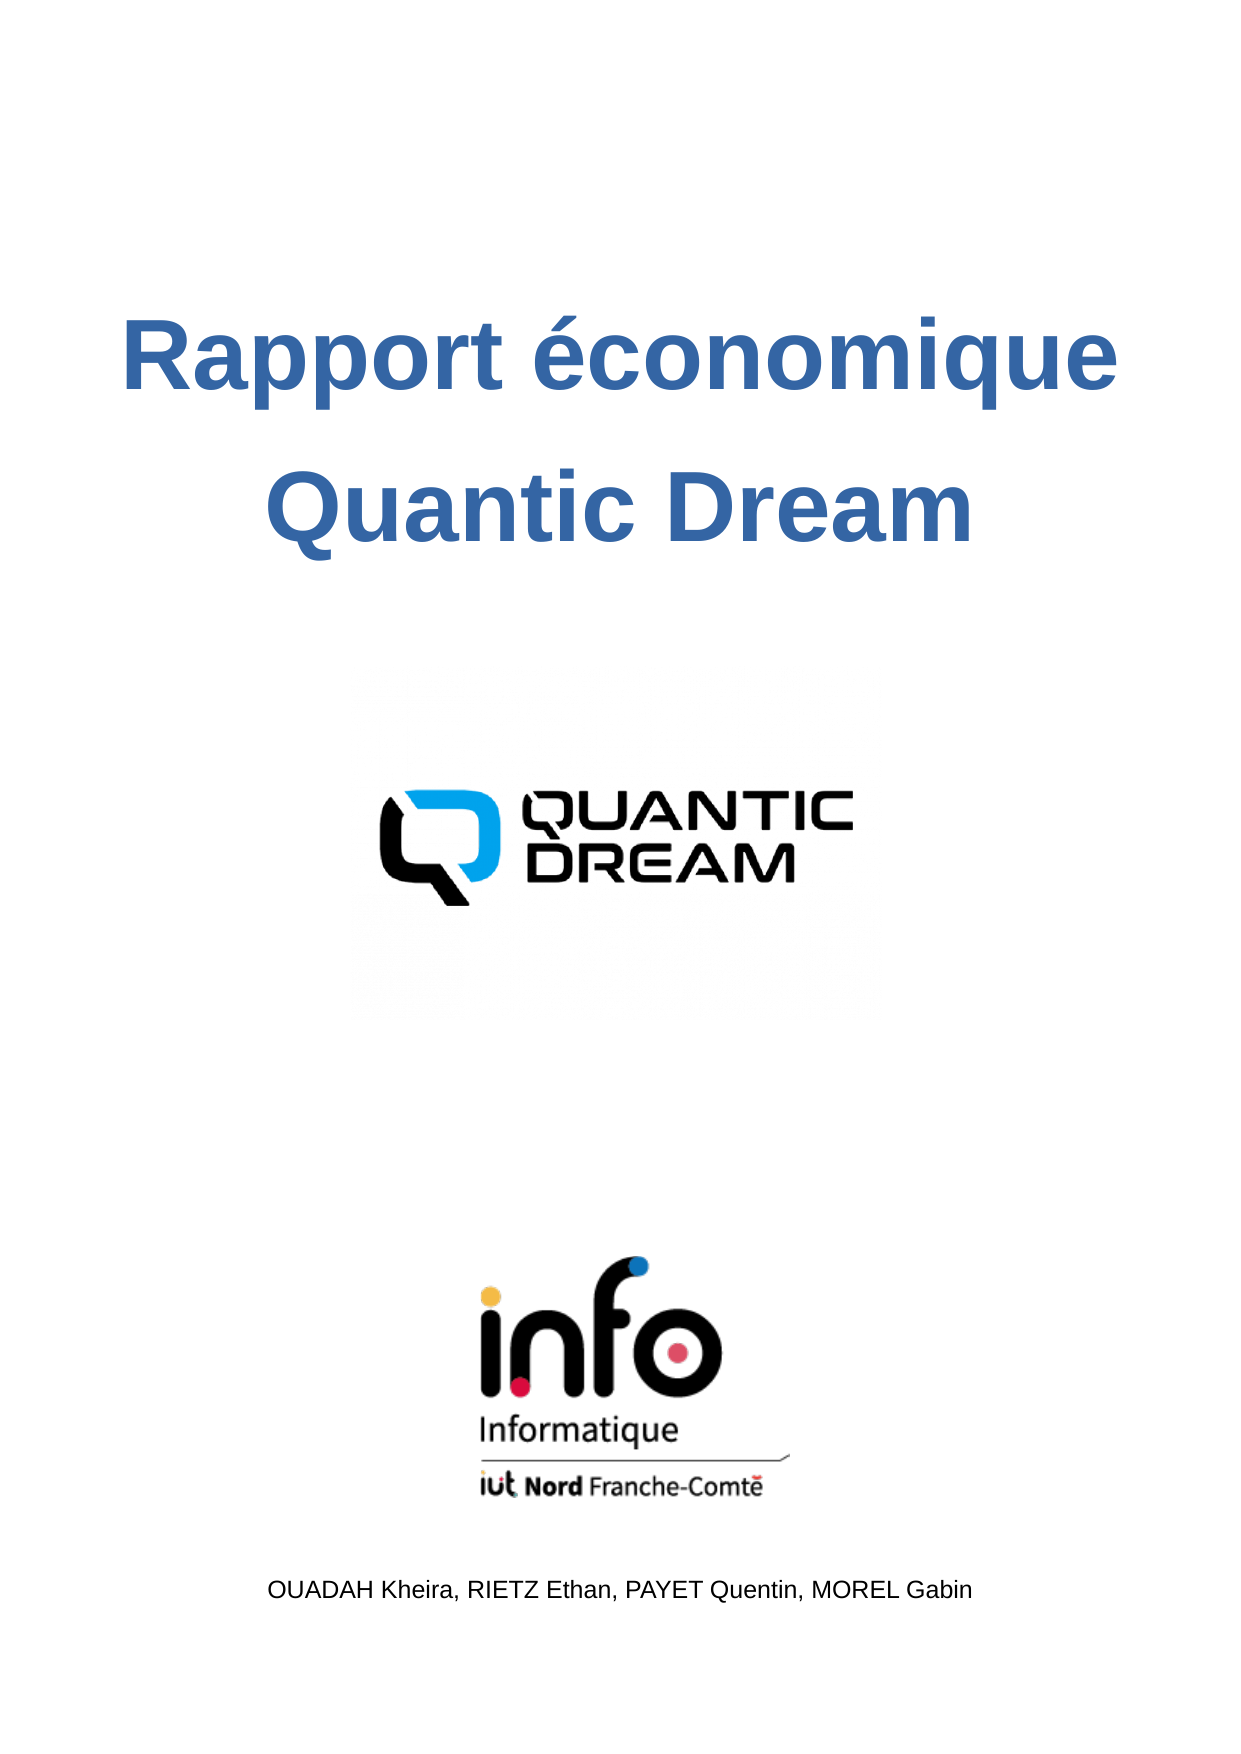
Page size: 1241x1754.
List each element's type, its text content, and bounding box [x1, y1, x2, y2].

text OUADAH Kheira, RIETZ Ethan, PAYET Quentin, MOREL Gabin [118, 1575, 1122, 1604]
title Rapport économique [118, 296, 1122, 411]
title Quantic Dream [118, 448, 1122, 563]
picture [350, 666, 882, 1020]
picture [480, 1256, 790, 1498]
